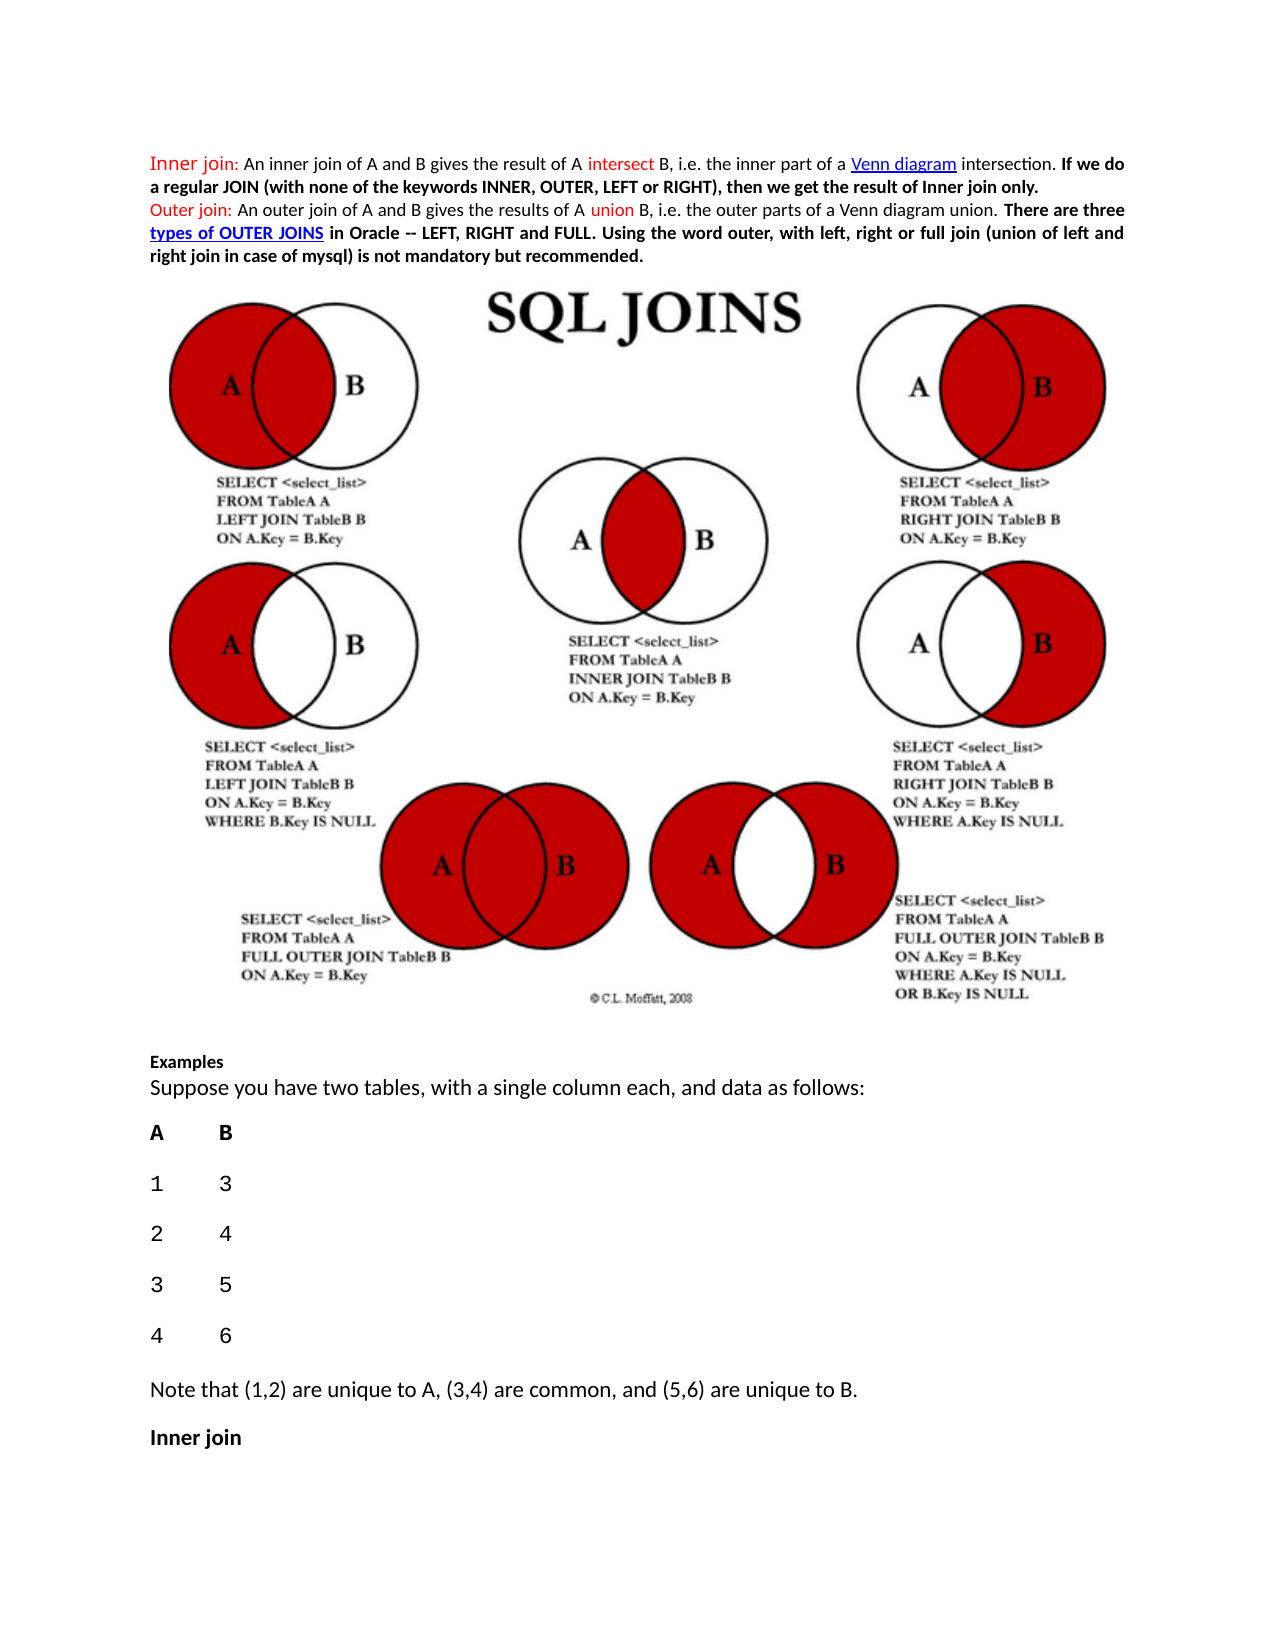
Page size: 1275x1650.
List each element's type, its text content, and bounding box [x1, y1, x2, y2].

picture [168, 267, 1107, 1005]
text 1 3 [150, 1172, 1125, 1198]
text A B [150, 1122, 1125, 1147]
text Examples [150, 1051, 1125, 1073]
text Note that (1,2) are unique to A, (3,4) are common, and (5,6) are unique to B. [150, 1375, 1125, 1403]
text 2 4 [150, 1223, 1125, 1249]
text 3 5 [150, 1273, 1125, 1299]
text Inner join [150, 1423, 1125, 1451]
text Outer join: An outer join of A and B gives the results of A union B, i.e. the outer parts of a Venn diagram union. There are three types of OUTER JOINS in Oracle -- LEFT, RIGHT and FULL. Using the word outer, with left, right or full join (union of left and right join in case of mysql) is not mandatory but recommended. [150, 198, 1125, 267]
text Inner join: An inner join of A and B gives the result of A intersect B, i.e. the inner part of a Venn diagram intersection. If we do a regular JOIN (with none of the keywords INNER, OUTER, LEFT or RIGHT), then we get the result of Inner join only. [150, 150, 1125, 198]
text 4 6 [150, 1324, 1125, 1350]
text Suppose you have two tables, with a single column each, and data as follows: [150, 1073, 1125, 1101]
